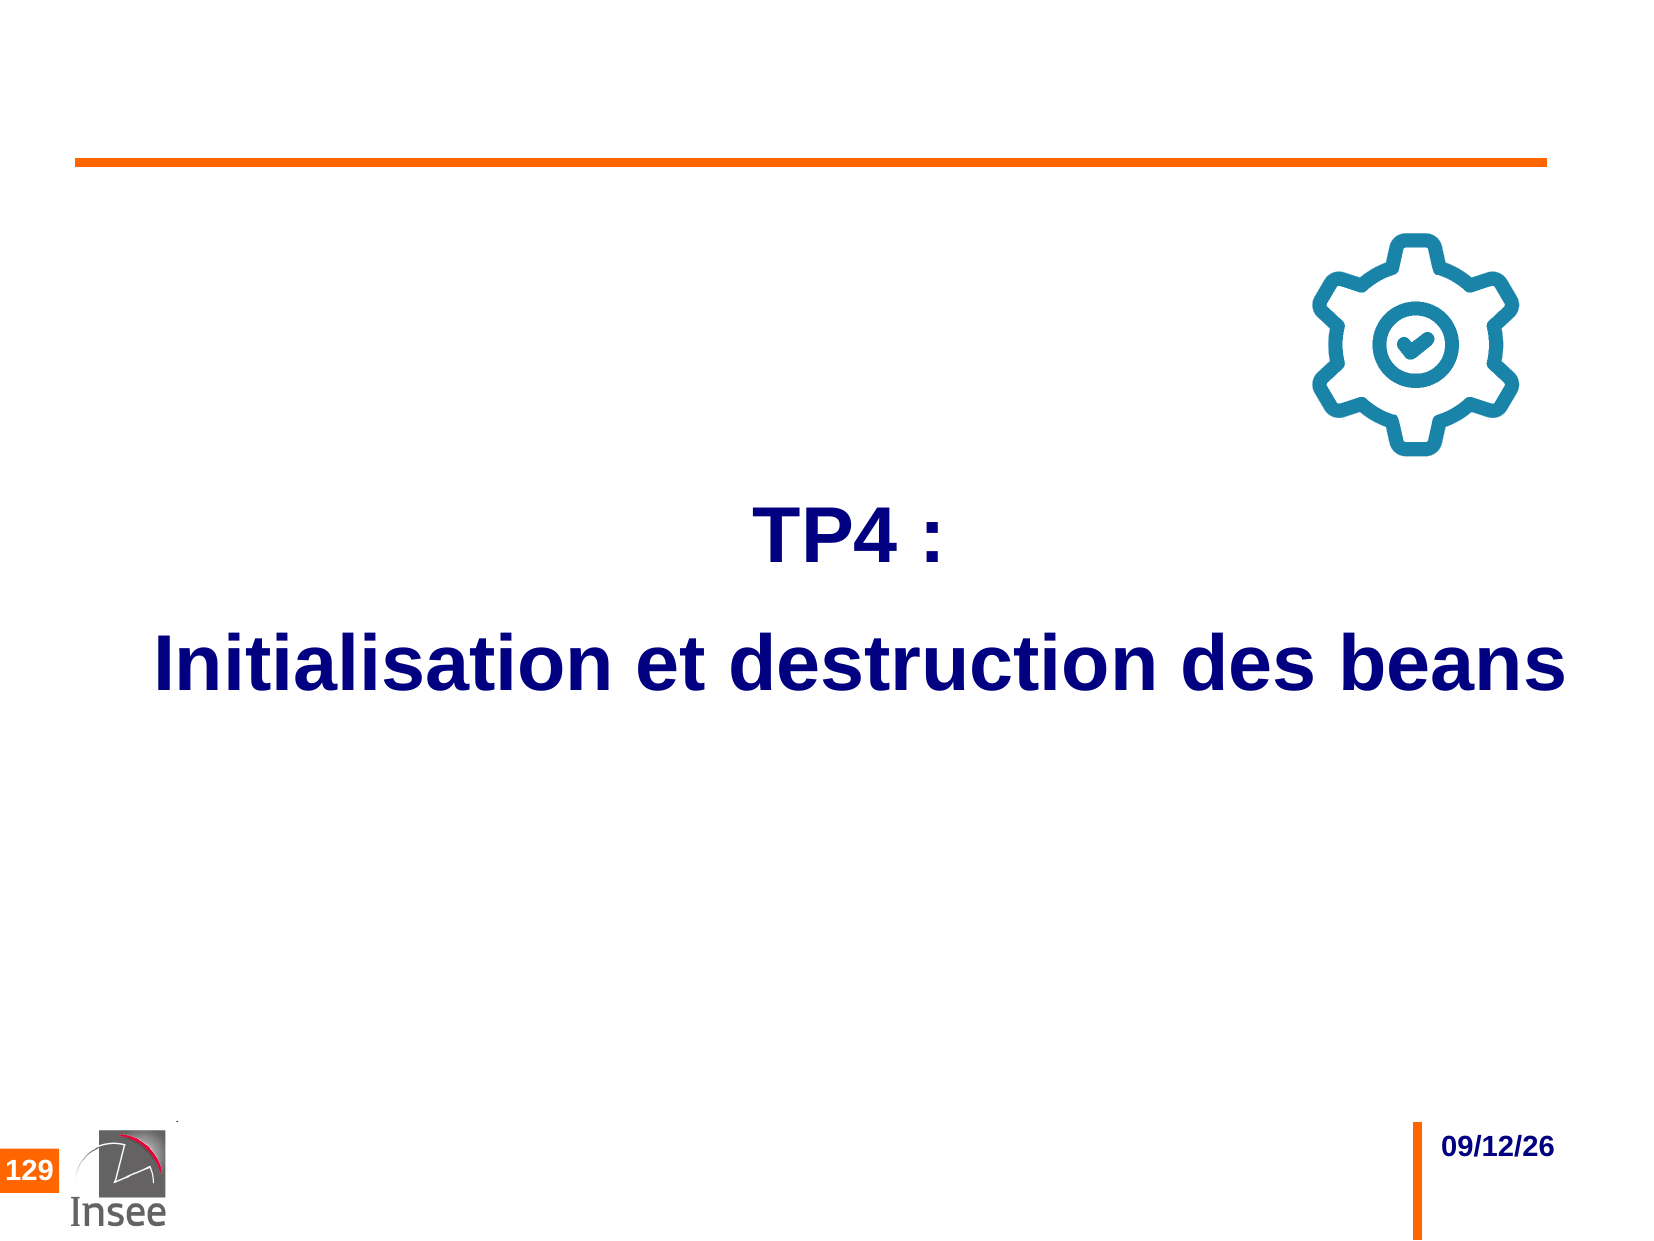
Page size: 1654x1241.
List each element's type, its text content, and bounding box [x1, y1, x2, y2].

list TP4 : Initialisation et destruction des beans [53, 490, 1601, 733]
picture [62, 1121, 178, 1241]
picture [1287, 216, 1544, 473]
